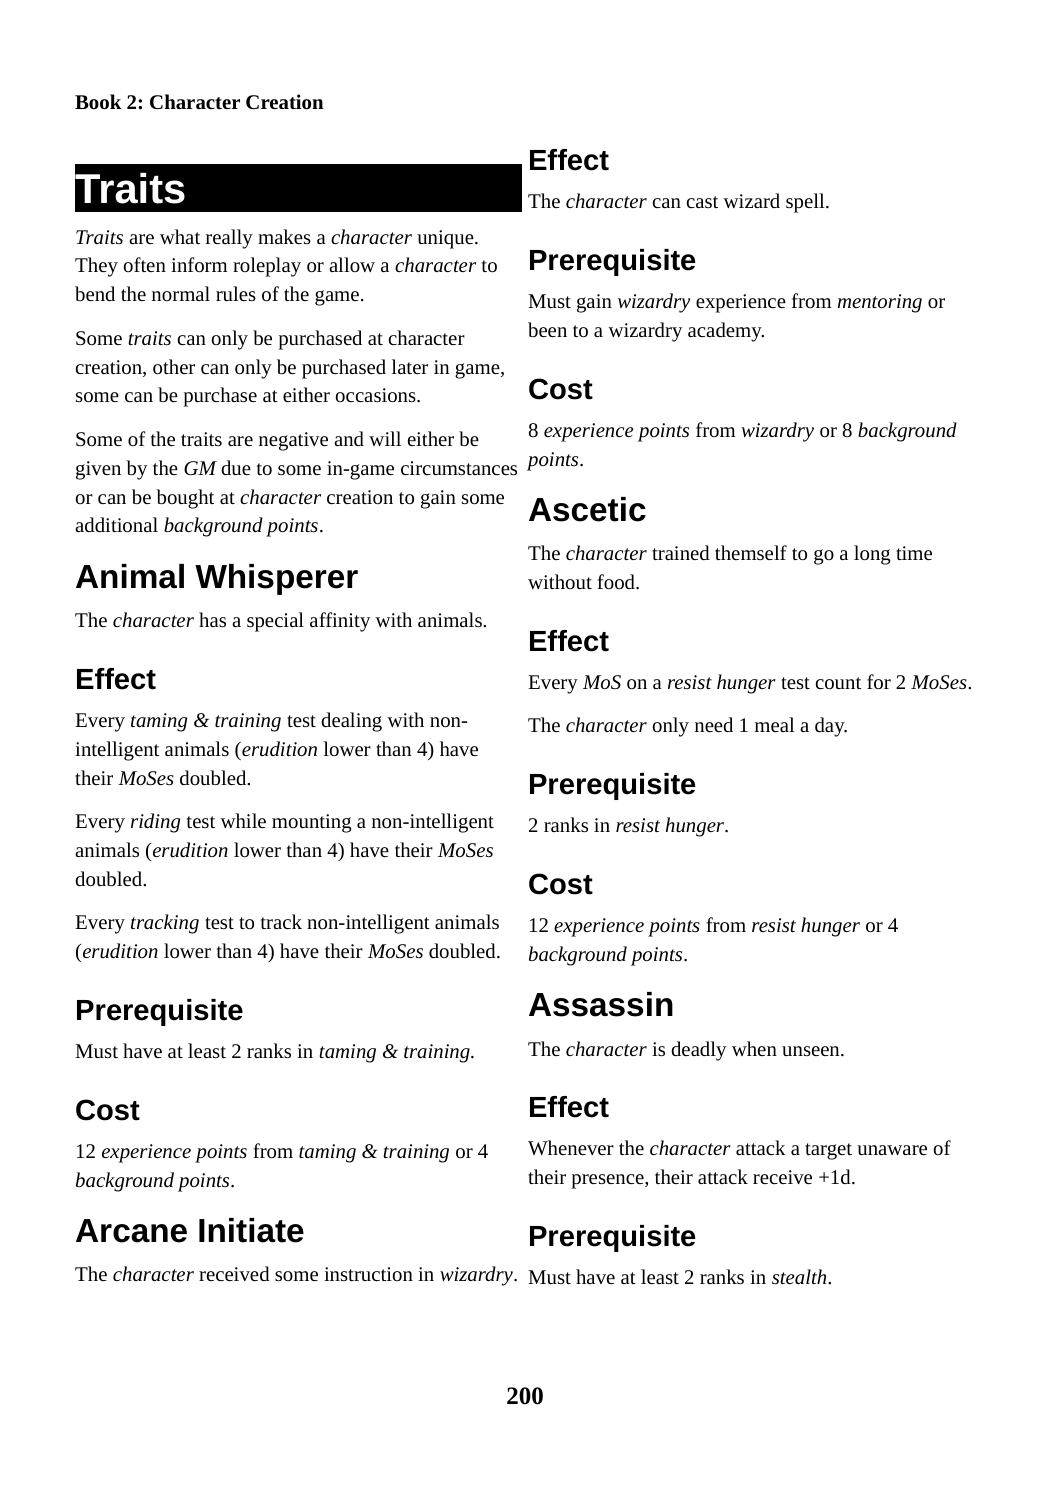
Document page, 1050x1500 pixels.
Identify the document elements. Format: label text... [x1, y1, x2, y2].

subtitle Effect [528, 1090, 975, 1124]
text The character has a special affinity with animals. [75, 608, 522, 632]
text Some traits can only be purchased at character creation, other can only be purchased later in game, some can be purchase at either occasions. [75, 326, 522, 407]
subtitle Effect [528, 624, 975, 657]
text Every riding test while mounting a non-intelligent animals (erudition lower than 4) have their MoSes doubled. [75, 809, 522, 891]
subtitle Effect [528, 143, 975, 177]
text 12 experience points from taming & training or 4 background points. [75, 1139, 522, 1192]
text 12 experience points from resist hunger or 4 background points. [528, 913, 975, 966]
text Must have at least 2 ranks in stealth. [528, 1265, 975, 1289]
subtitle Cost [528, 372, 975, 406]
subtitle Arcane Initiate [75, 1211, 522, 1249]
text 8 experience points from wizardry or 8 background points. [528, 418, 975, 471]
text The character is deadly when unseen. [528, 1036, 975, 1061]
text Some of the traits are negative and will either be given by the GM due to some in-game circumstances or can be bought at character creation to gain some additional background points. [75, 427, 522, 537]
text The character received some instruction in wizardry. [75, 1262, 522, 1286]
subtitle Traits [75, 164, 522, 212]
subtitle Ascetic [528, 490, 975, 529]
subtitle Prerequisite [528, 243, 975, 277]
subtitle Assassin [528, 986, 975, 1024]
text Every MoS on a resist hunger test count for 2 MoSes. [528, 670, 975, 694]
subtitle Animal Whisperer [75, 557, 522, 595]
subtitle Prerequisite [528, 1219, 975, 1253]
text Every tracking test to track non-intelligent animals (erudition lower than 4) have their MoSes doubled. [75, 910, 522, 963]
subtitle Cost [75, 1093, 522, 1126]
subtitle Prerequisite [75, 993, 522, 1026]
text Every taming & training test dealing with non-intelligent animals (erudition lower than 4) have their MoSes doubled. [75, 708, 522, 789]
text Must gain wizardry experience from mentoring or been to a wizardry academy. [528, 289, 975, 342]
text The character only need 1 meal a day. [528, 713, 975, 737]
text Must have at least 2 ranks in taming & training. [75, 1039, 522, 1063]
text The character can cast wizard spell. [528, 189, 975, 213]
subtitle Prerequisite [528, 767, 975, 801]
subtitle Cost [528, 867, 975, 901]
text The character trained themself to go a long time without food. [528, 541, 975, 594]
text Traits are what really makes a character unique. They often inform roleplay or allow a character to bend the normal rules of the game. [75, 224, 522, 306]
text Whenever the character attack a target unaware of their presence, their attack receive +1d. [528, 1136, 975, 1189]
text 2 ranks in resist hunger. [528, 813, 975, 837]
subtitle Effect [75, 662, 522, 695]
